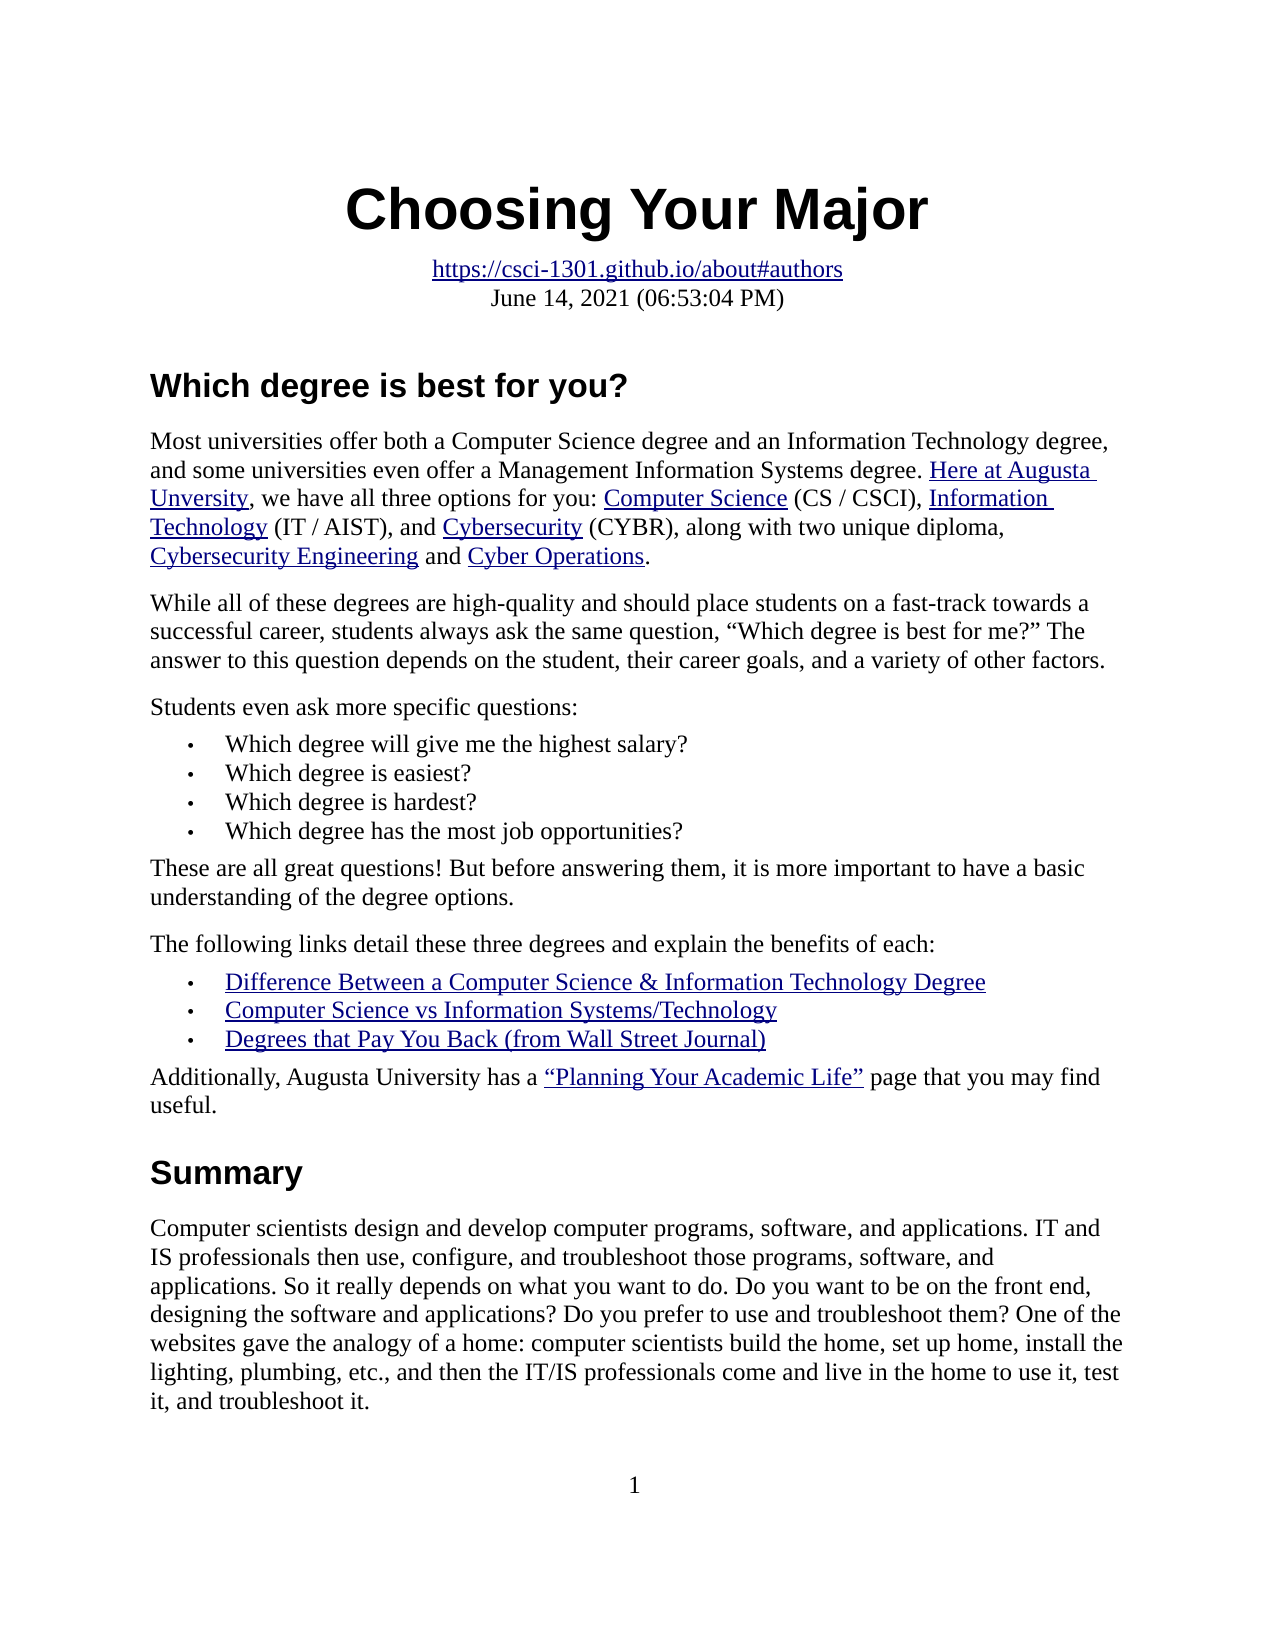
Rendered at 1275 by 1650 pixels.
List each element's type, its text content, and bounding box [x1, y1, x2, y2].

list Which degree has the most job opportunities? [187, 816, 1125, 844]
list Difference Between a Computer Science & Information Technology Degree [187, 967, 1125, 995]
text The following links detail these three degrees and explain the benefits of each: [150, 929, 1125, 958]
list Which degree is hardest? [187, 787, 1125, 816]
title Choosing Your Major [150, 175, 1125, 242]
text While all of these degrees are high-quality and should place students on a fast-track towards a successful career, students always ask the same question, “Which degree is best for me?” The answer to this question depends on the student, their career goals, and a variety of other factors. [150, 588, 1125, 674]
list Computer Science vs Information Systems/Technology [187, 995, 1125, 1024]
list Which degree will give me the highest salary? [187, 729, 1125, 758]
text These are all great questions! But before answering them, it is more important to have a basic understanding of the degree options. [150, 853, 1125, 911]
text June 14, 2021 (06:53:04 PM) [150, 283, 1125, 312]
text https://csci-1301.github.io/about#authors [150, 254, 1125, 283]
text Computer scientists design and develop computer programs, software, and applications. IT and IS professionals then use, configure, and troubleshoot those programs, software, and applications. So it really depends on what you want to do. Do you want to be on the front end, designing the software and applications? Do you prefer to use and troubleshoot them? One of the websites gave the analogy of a home: computer scientists build the home, set up home, install the lighting, plumbing, etc., and then the IT/IS professionals come and live in the home to use it, test it, and troubleshoot it. [150, 1213, 1125, 1414]
list Degrees that Pay You Back (from Wall Street Journal) [187, 1024, 1125, 1053]
text Students even ask more specific questions: [150, 692, 1125, 721]
text Additionally, Augusta University has a “Planning Your Academic Life” page that you may find useful. [150, 1062, 1125, 1119]
subtitle Summary [150, 1153, 1125, 1192]
subtitle Which degree is best for you? [150, 366, 1125, 404]
text Most universities offer both a Computer Science degree and an Information Technology degree, and some universities even offer a Management Information Systems degree. Here at Augusta Unversity, we have all three options for you: Computer Science (CS / CSCI), Information Technology (IT / AIST), and Cybersecurity (CYBR), along with two unique diploma, Cybersecurity Engineering and Cyber Operations. [150, 426, 1125, 570]
list Which degree is easiest? [187, 758, 1125, 787]
